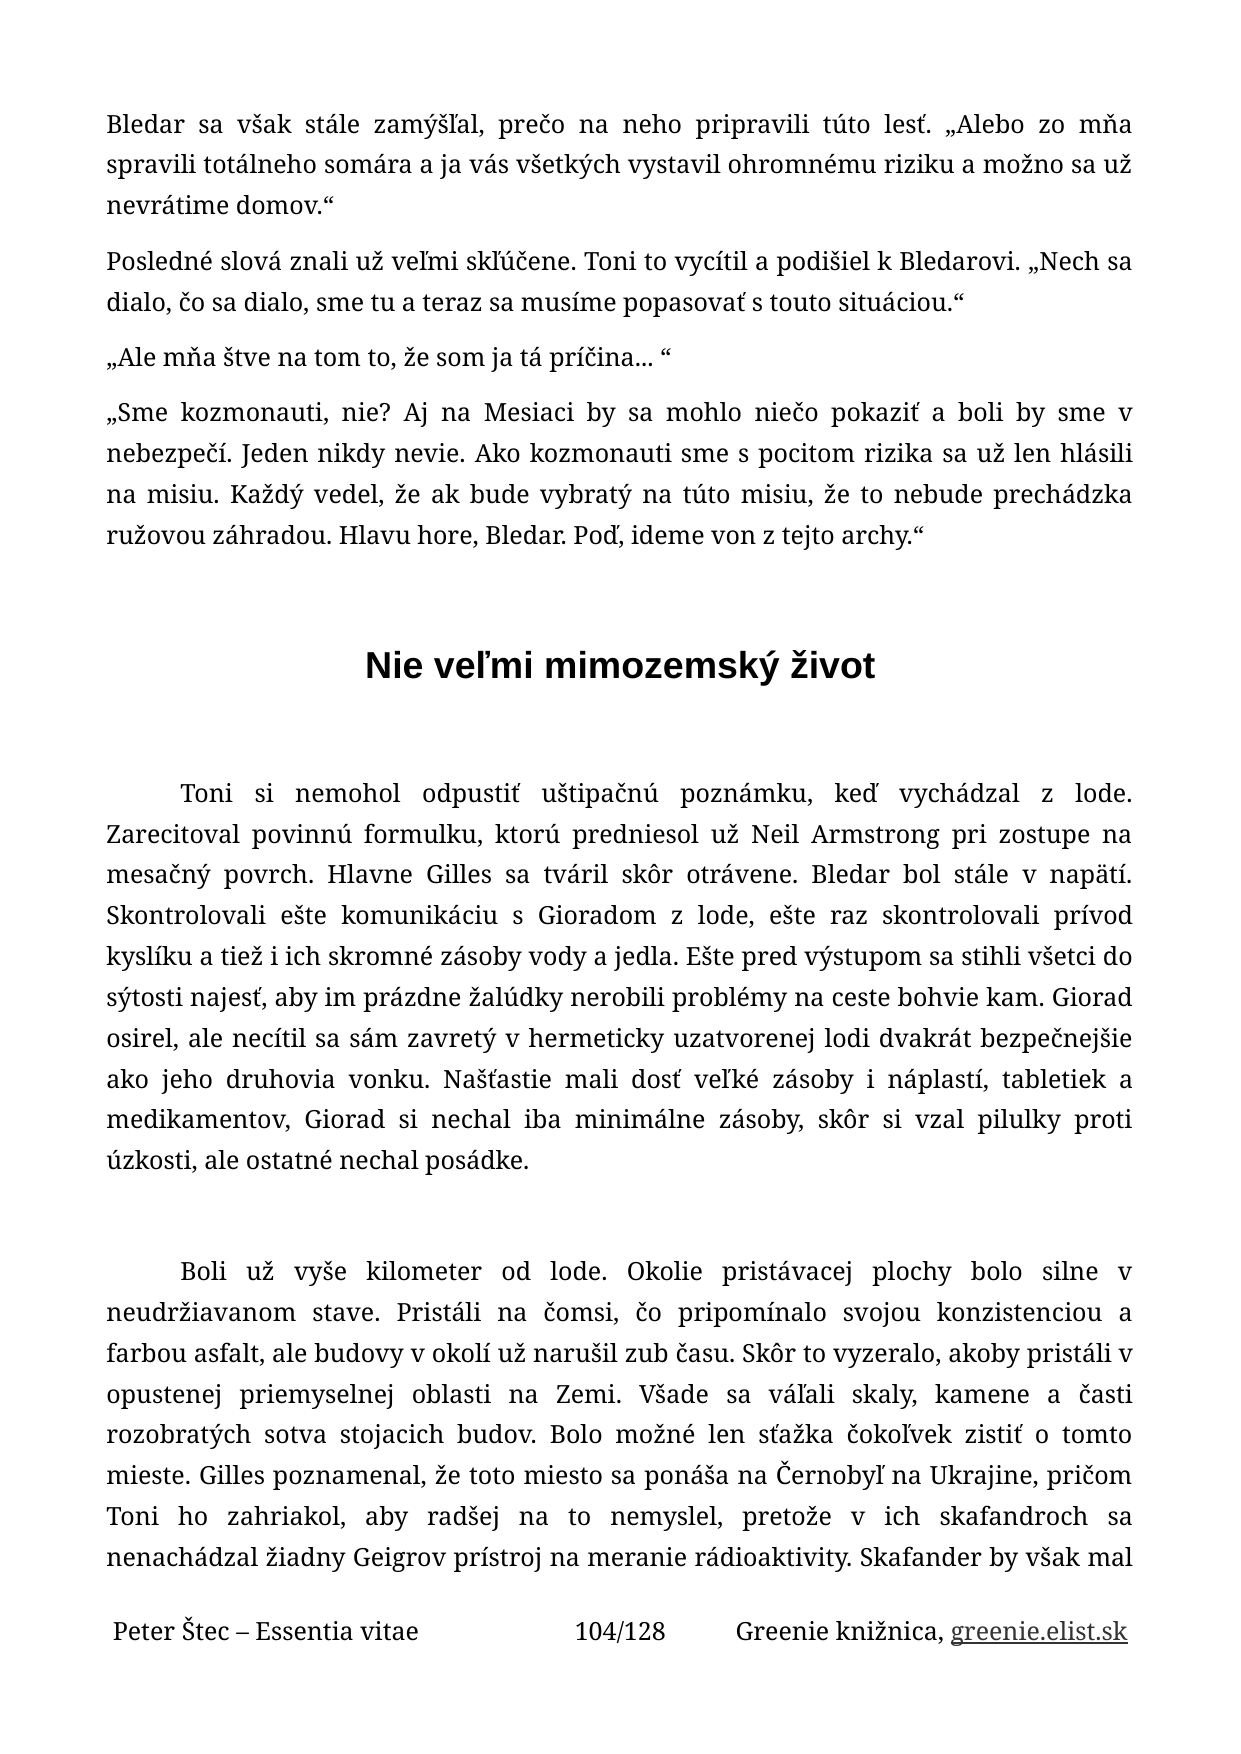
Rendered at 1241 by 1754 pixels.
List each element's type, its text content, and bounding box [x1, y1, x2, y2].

text „Sme kozmonauti, nie? Aj na Mesiaci by sa mohlo niečo pokaziť a boli by sme v nebezpečí. Jeden nikdy nevie. Ako kozmonauti sme s pocitom rizika sa už len hlásili na misiu. Každý vedel, že ak bude vybratý na túto misiu, že to nebude prechádzka ružovou záhradou. Hlavu hore, Bledar. Poď, ideme von z tejto archy.“ [106, 395, 1134, 552]
text Posledné slová znali už veľmi skľúčene. Toni to vycítil a podišiel k Bledarovi. „Nech sa dialo, čo sa dialo, sme tu a teraz sa musíme popasovať s touto situáciou.“ [106, 243, 1134, 318]
text Toni si nemohol odpustiť uštipačnú poznámku, keď vychádzal z lode. Zarecitoval povinnú formulku, ktorú predniesol už Neil Armstrong pri zostupe na mesačný povrch. Hlavne Gilles sa tváril skôr otrávene. Bledar bol stále v napätí. Skontrolovali ešte komunikáciu s Gioradom z lode, ešte raz skontrolovali prívod kyslíku a tiež i ich skromné zásoby vody a jedla. Ešte pred výstupom sa stihli všetci do sýtosti najesť, aby im prázdne žalúdky nerobili problémy na ceste bohvie kam. Giorad osirel, ale necítil sa sám zavretý v hermeticky uzatvorenej lodi dvakrát bezpečnejšie ako jeho druhovia vonku. Našťastie mali dosť veľké zásoby i náplastí, tabletiek a medikamentov, Giorad si nechal iba minimálne zásoby, skôr si vzal pilulky proti úzkosti, ale ostatné nechal posádke. [106, 776, 1134, 1177]
text Boli už vyše kilometer od lode. Okolie pristávacej plochy bolo silne v neudržiavanom stave. Pristáli na čomsi, čo pripomínalo svojou konzistenciou a farbou asfalt, ale budovy v okolí už narušil zub času. Skôr to vyzeralo, akoby pristáli v opustenej priemyselnej oblasti na Zemi. Všade sa váľali skaly, kamene a časti rozobratých sotva stojacich budov. Bolo možné len sťažka čokoľvek zistiť o tomto mieste. Gilles poznamenal, že toto miesto sa ponáša na Černobyľ na Ukrajine, pričom Toni ho zahriakol, aby radšej na to nemyslel, pretože v ich skafandroch sa nenachádzal žiadny Geigrov prístroj na meranie rádioaktivity. Skafander by však mal [106, 1254, 1134, 1574]
text „Ale mňa štve na tom to, že som ja tá príčina... “ [106, 339, 1134, 374]
text Bledar sa však stále zamýšľal, prečo na neho pripravili túto lesť. „Alebo zo mňa spravili totálneho somára a ja vás všetkých vystavil ohromnému riziku a možno sa už nevrátime domov.“ [106, 106, 1134, 222]
subtitle Nie veľmi mimozemský život [106, 643, 1134, 686]
